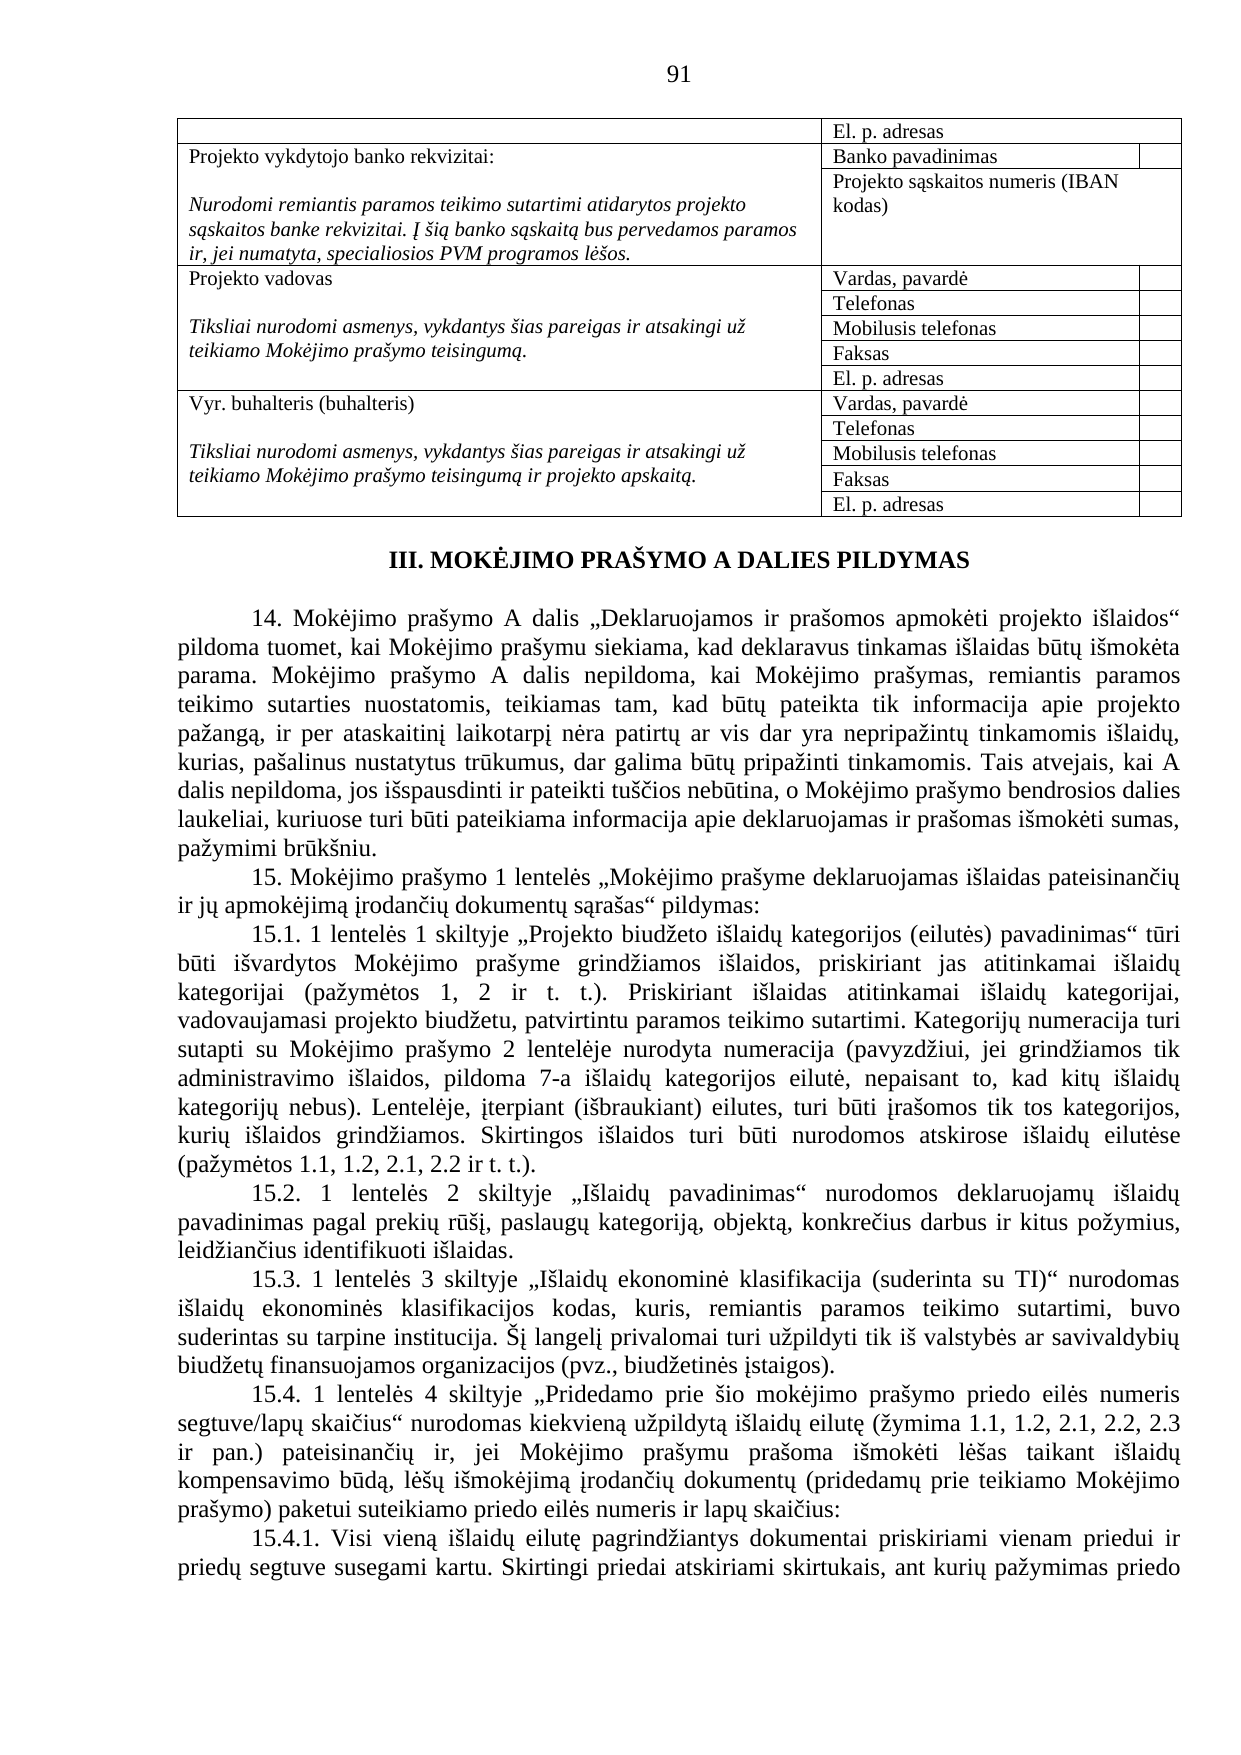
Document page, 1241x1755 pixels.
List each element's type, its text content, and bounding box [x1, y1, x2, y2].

table_cell [1140, 441, 1181, 465]
table_cell El. p. adresas [822, 492, 1139, 516]
table_cell [1140, 266, 1181, 290]
table_cell Projekto sąskaitos numeris (IBAN kodas) [822, 169, 1181, 264]
text 15.2. 1 lentelės 2 skiltyje „Išlaidų pavadinimas“ nurodomos deklaruojamų išlaidų pavadinimas pagal prekių rūšį, paslaugų kategoriją, objektą, konkrečius darbus ir kitus požymius, leidžiančius identifikuoti išlaidas. [177, 1178, 1181, 1264]
table_cell [1140, 492, 1181, 516]
table_cell El. p. adresas [822, 366, 1139, 390]
table_cell [1140, 291, 1181, 315]
text III. MOKĖJIMO PRAŠYMO A DALIES PILDYMAS [177, 545, 1181, 574]
table_cell [178, 119, 821, 143]
table_cell Vardas, pavardė [822, 391, 1139, 415]
table_cell [1140, 466, 1181, 491]
table_cell Faksas [822, 466, 1139, 491]
table_cell [1140, 144, 1181, 168]
table_cell Mobilusis telefonas [822, 441, 1139, 465]
table_cell [1140, 366, 1181, 390]
table_cell Telefonas [822, 416, 1139, 440]
table_cell Mobilusis telefonas [822, 316, 1139, 340]
text 15.3. 1 lentelės 3 skiltyje „Išlaidų ekonominė klasifikacija (suderinta su TI)“ nurodomas išlaidų ekonominės klasifikacijos kodas, kuris, remiantis paramos teikimo sutartimi, buvo suderintas su tarpine institucija. Šį langelį privalomai turi užpildyti tik iš valstybės ar savivaldybių biudžetų finansuojamos organizacijos (pvz., biudžetinės įstaigos). [177, 1264, 1181, 1379]
text 15.4. 1 lentelės 4 skiltyje „Pridedamo prie šio mokėjimo prašymo priedo eilės numeris segtuve/lapų skaičius“ nurodomas kiekvieną užpildytą išlaidų eilutę (žymima 1.1, 1.2, 2.1, 2.2, 2.3 ir pan.) pateisinančių ir, jei Mokėjimo prašymu prašoma išmokėti lėšas taikant išlaidų kompensavimo būdą, lėšų išmokėjimą įrodančių dokumentų (pridedamų prie teikiamo Mokėjimo prašymo) paketui suteikiamo priedo eilės numeris ir lapų skaičius: [177, 1379, 1181, 1523]
table_cell El. p. adresas [822, 119, 1181, 143]
table_cell [1140, 416, 1181, 440]
table_cell Projekto vadovas Tiksliai nurodomi asmenys, vykdantys šias pareigas ir atsakingi už teikiamo Mokėjimo prašymo teisingumą. [178, 266, 821, 390]
table_cell [1140, 391, 1181, 415]
text 15.1. 1 lentelės 1 skiltyje „Projekto biudžeto išlaidų kategorijos (eilutės) pavadinimas“ tūri būti išvardytos Mokėjimo prašyme grindžiamos išlaidos, priskiriant jas atitinkamai išlaidų kategorijai (pažymėtos 1, 2 ir t. t.). Priskiriant išlaidas atitinkamai išlaidų kategorijai, vadovaujamasi projekto biudžetu, patvirtintu paramos teikimo sutartimi. Kategorijų numeracija turi sutapti su Mokėjimo prašymo 2 lentelėje nurodyta numeracija (pavyzdžiui, jei grindžiamos tik administravimo išlaidos, pildoma 7-a išlaidų kategorijos eilutė, nepaisant to, kad kitų išlaidų kategorijų nebus). Lentelėje, įterpiant (išbraukiant) eilutes, turi būti įrašomos tik tos kategorijos, kurių išlaidos grindžiamos. Skirtingos išlaidos turi būti nurodomos atskirose išlaidų eilutėse (pažymėtos 1.1, 1.2, 2.1, 2.2 ir t. t.). [177, 919, 1181, 1178]
table_cell [1140, 341, 1181, 365]
table_cell Faksas [822, 341, 1139, 365]
text 14. Mokėjimo prašymo A dalis „Deklaruojamos ir prašomos apmokėti projekto išlaidos“ pildoma tuomet, kai Mokėjimo prašymu siekiama, kad deklaravus tinkamas išlaidas būtų išmokėta parama. Mokėjimo prašymo A dalis nepildoma, kai Mokėjimo prašymas, remiantis paramos teikimo sutarties nuostatomis, teikiamas tam, kad būtų pateikta tik informacija apie projekto pažangą, ir per ataskaitinį laikotarpį nėra patirtų ar vis dar yra nepripažintų tinkamomis išlaidų, kurias, pašalinus nustatytus trūkumus, dar galima būtų pripažinti tinkamomis. Tais atvejais, kai A dalis nepildoma, jos išspausdinti ir pateikti tuščios nebūtina, o Mokėjimo prašymo bendrosios dalies laukeliai, kuriuose turi būti pateikiama informacija apie deklaruojamas ir prašomas išmokėti sumas, pažymimi brūkšniu. [177, 603, 1181, 862]
text 15.4.1. Visi vieną išlaidų eilutę pagrindžiantys dokumentai priskiriami vienam priedui ir priedų segtuve susegami kartu. Skirtingi priedai atskiriami skirtukais, ant kurių pažymimas priedo [177, 1523, 1181, 1580]
table_cell [1140, 316, 1181, 340]
table_cell Vardas, pavardė [822, 266, 1139, 290]
table_cell Projekto vykdytojo banko rekvizitai: Nurodomi remiantis paramos teikimo sutartimi atidarytos projekto sąskaitos banke rekvizitai. Į šią banko sąskaitą bus pervedamos paramos ir, jei numatyta, specialiosios PVM programos lėšos. [178, 144, 821, 264]
table_cell Banko pavadinimas [822, 144, 1139, 168]
text 15. Mokėjimo prašymo 1 lentelės „Mokėjimo prašyme deklaruojamas išlaidas pateisinančių ir jų apmokėjimą įrodančių dokumentų sąrašas“ pildymas: [177, 862, 1181, 919]
table_cell Vyr. buhalteris (buhalteris) Tiksliai nurodomi asmenys, vykdantys šias pareigas ir atsakingi už teikiamo Mokėjimo prašymo teisingumą ir projekto apskaitą. [178, 391, 821, 516]
table_cell Telefonas [822, 291, 1139, 315]
